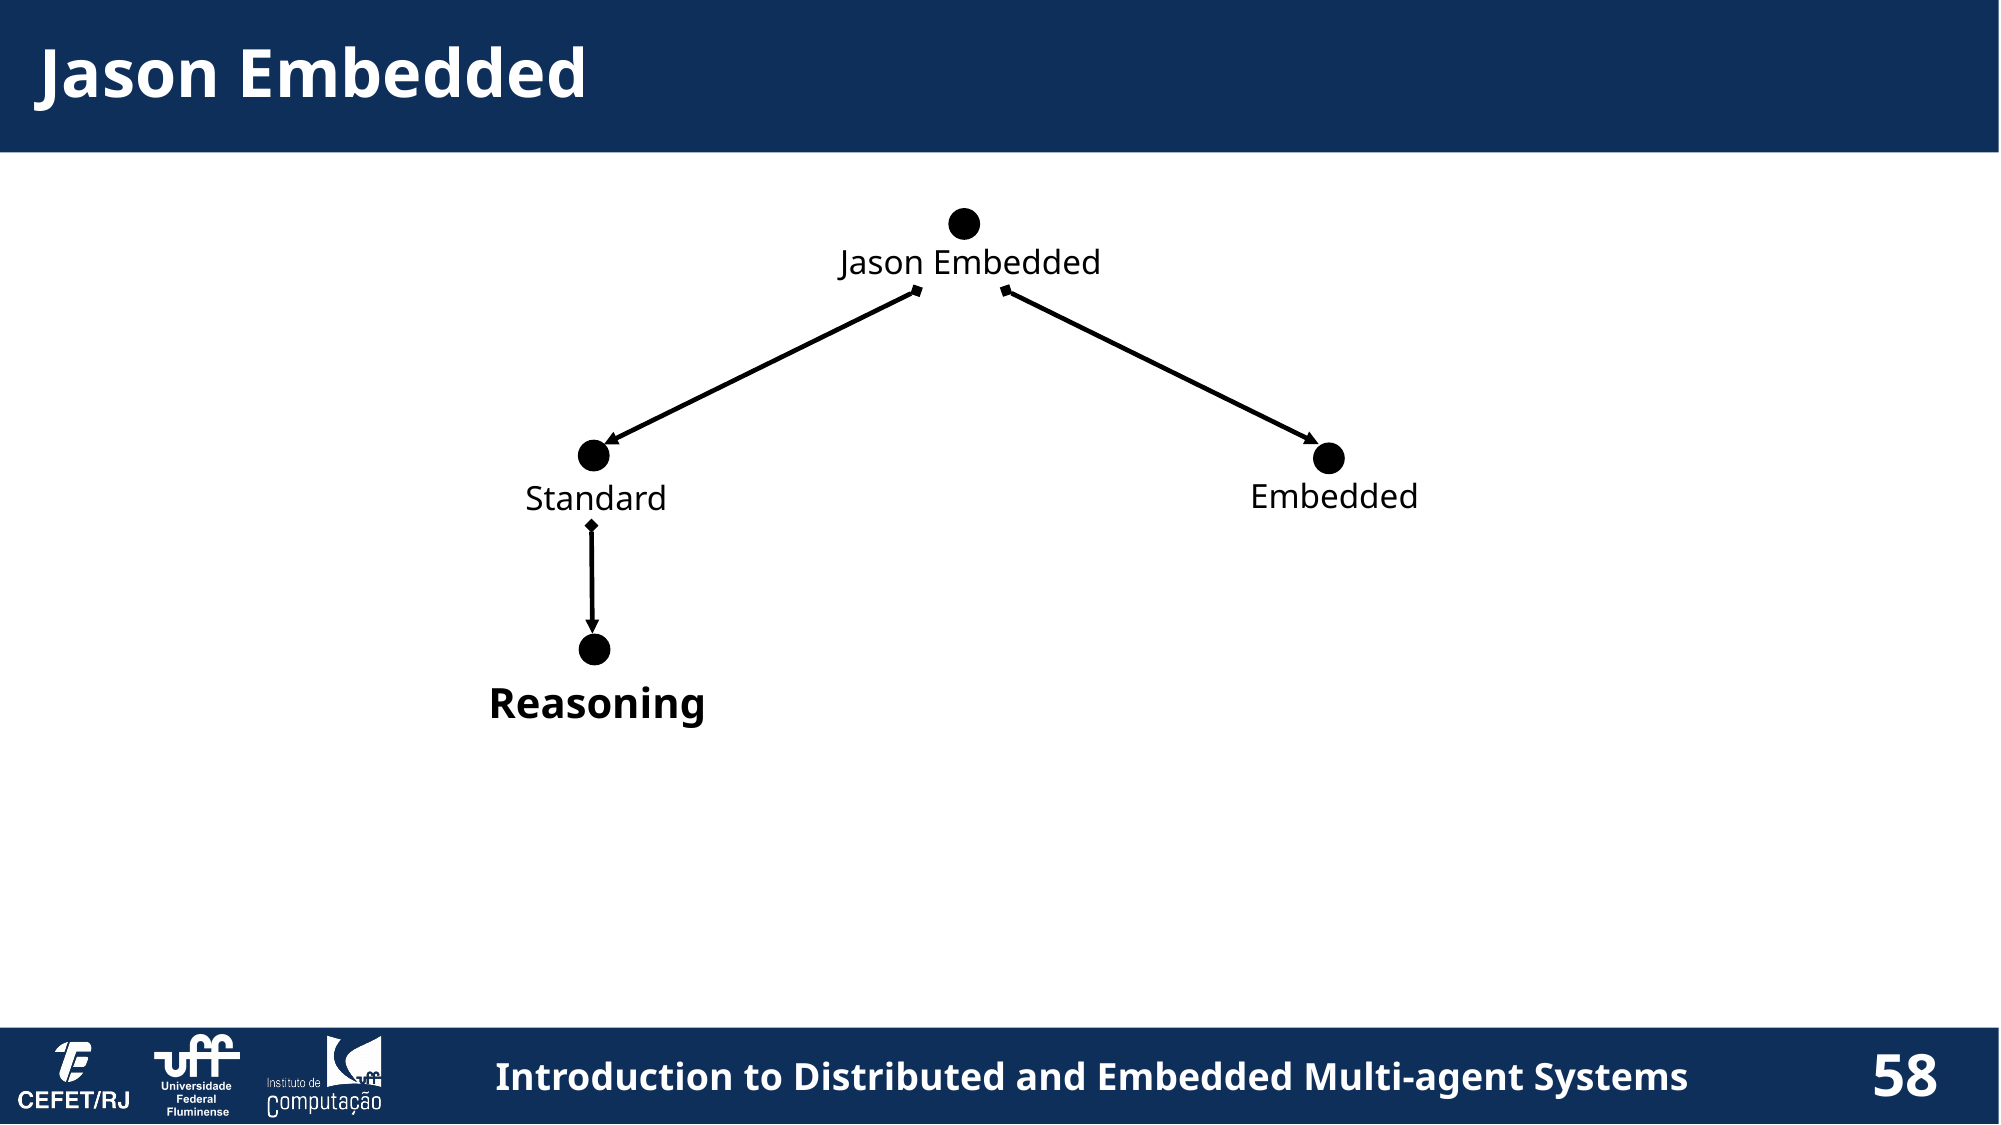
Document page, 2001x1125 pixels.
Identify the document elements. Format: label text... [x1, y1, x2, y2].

picture [153, 1033, 241, 1121]
text_box Reasoning [473, 669, 722, 734]
text_box [948, 208, 981, 233]
text_box [577, 439, 610, 469]
text_box Jason Embedded [825, 233, 1117, 289]
text_box [1313, 442, 1345, 475]
text_box Standard [510, 469, 683, 525]
picture [18, 1021, 129, 1125]
picture [265, 1033, 383, 1118]
text_box Embedded [1228, 467, 1441, 523]
text_box [578, 633, 611, 666]
text_box Jason Embedded [25, 23, 1999, 119]
